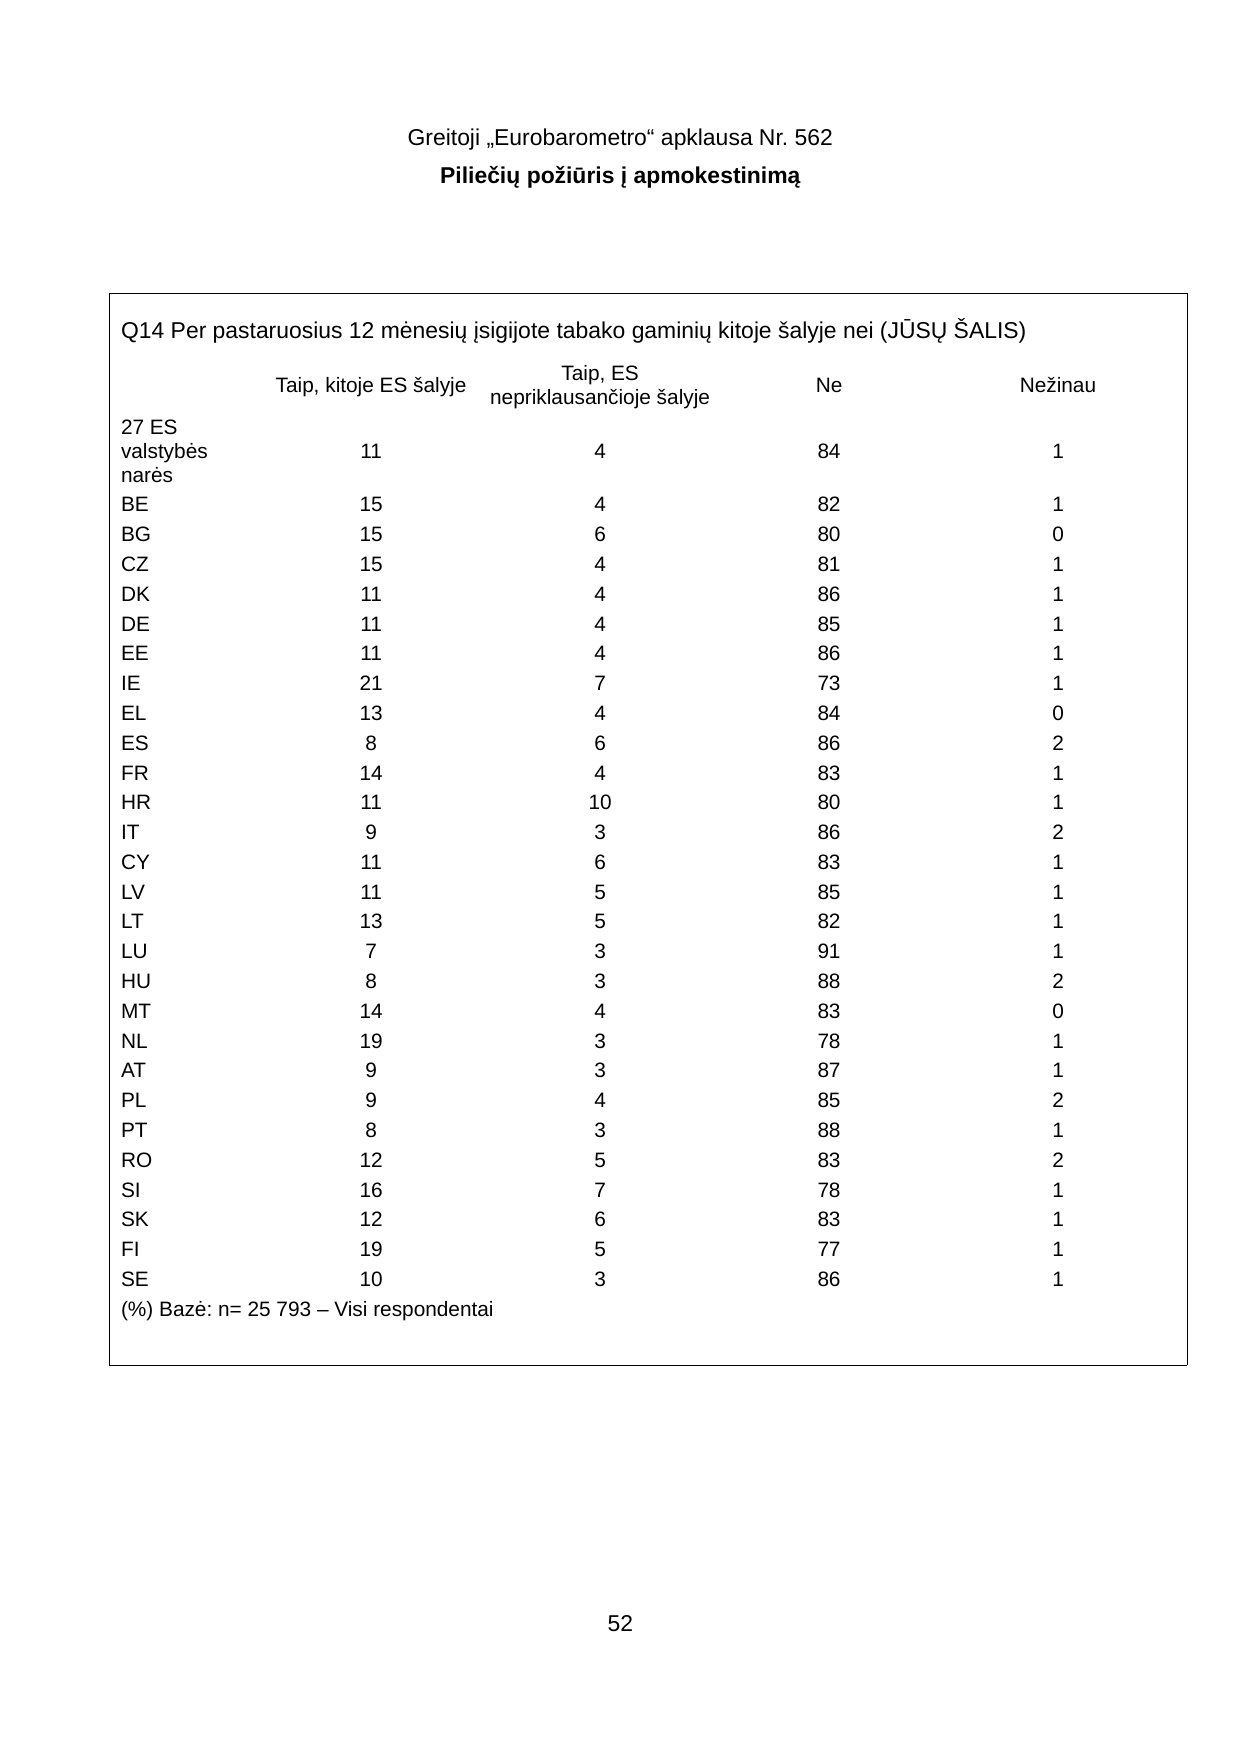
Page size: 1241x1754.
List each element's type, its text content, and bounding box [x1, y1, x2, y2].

table_cell 1 [943, 1055, 1172, 1085]
table_cell 3 [485, 1055, 714, 1085]
table_cell LT [118, 906, 256, 936]
table_cell 85 [714, 1085, 943, 1115]
table_cell SE [118, 1264, 256, 1294]
table_cell 1 [943, 668, 1172, 698]
table_cell DK [118, 579, 256, 608]
table_cell 6 [485, 728, 714, 757]
table_cell 77 [714, 1234, 943, 1264]
table_cell 4 [485, 996, 714, 1026]
table_cell [118, 358, 256, 412]
table_cell 1 [943, 1026, 1172, 1055]
table_cell 85 [714, 877, 943, 906]
table_cell 11 [256, 609, 485, 638]
table_cell 4 [485, 698, 714, 728]
table_cell 0 [943, 698, 1172, 728]
table_cell 86 [714, 728, 943, 757]
table_cell LU [118, 936, 256, 966]
table_cell 1 [943, 489, 1172, 519]
table_cell 8 [256, 966, 485, 996]
table_cell 83 [714, 847, 943, 877]
table_cell 0 [943, 996, 1172, 1026]
table_cell HR [118, 787, 256, 817]
table_cell 3 [485, 966, 714, 996]
table_cell 83 [714, 1145, 943, 1174]
table_cell 2 [943, 817, 1172, 847]
table_cell Taip, ES nepriklausančioje šalyje [485, 358, 714, 412]
table_cell 9 [256, 1085, 485, 1115]
table_cell CY [118, 847, 256, 877]
table_cell 9 [256, 1055, 485, 1085]
table_cell 3 [485, 1026, 714, 1055]
table_cell SK [118, 1204, 256, 1234]
table_cell 78 [714, 1175, 943, 1204]
table_cell 7 [485, 1175, 714, 1204]
table_cell IT [118, 817, 256, 847]
table_cell 15 [256, 489, 485, 519]
table_cell 8 [256, 1115, 485, 1145]
table_cell 1 [943, 1264, 1172, 1294]
table_cell 4 [485, 638, 714, 668]
table_cell 3 [485, 1264, 714, 1294]
table_cell 85 [714, 609, 943, 638]
table_cell 86 [714, 579, 943, 608]
table_cell 1 [943, 412, 1172, 489]
table_cell Taip, kitoje ES šalyje [256, 358, 485, 412]
table_cell 6 [485, 1204, 714, 1234]
table_cell 15 [256, 549, 485, 579]
table_cell IE [118, 668, 256, 698]
table_cell 6 [485, 519, 714, 549]
table_cell 4 [485, 609, 714, 638]
table_cell 11 [256, 412, 485, 489]
table_cell 10 [485, 787, 714, 817]
table_cell 1 [943, 609, 1172, 638]
table_cell 84 [714, 412, 943, 489]
table_cell 1 [943, 1234, 1172, 1264]
table_cell 11 [256, 787, 485, 817]
table_cell 1 [943, 579, 1172, 608]
table_cell 83 [714, 758, 943, 787]
table_cell 13 [256, 906, 485, 936]
table_cell 1 [943, 906, 1172, 936]
table_cell 5 [485, 1234, 714, 1264]
table_cell DE [118, 609, 256, 638]
table_cell RO [118, 1145, 256, 1174]
table_cell SI [118, 1175, 256, 1204]
table_cell 4 [485, 549, 714, 579]
table_cell Ne [714, 358, 943, 412]
table_cell PL [118, 1085, 256, 1115]
table_cell 3 [485, 1115, 714, 1145]
table_cell 1 [943, 877, 1172, 906]
table_cell 82 [714, 489, 943, 519]
table_cell 5 [485, 906, 714, 936]
table_cell FR [118, 758, 256, 787]
table_cell 14 [256, 996, 485, 1026]
table_cell 21 [256, 668, 485, 698]
table_cell 15 [256, 519, 485, 549]
table_cell MT [118, 996, 256, 1026]
table_cell HU [118, 966, 256, 996]
table_cell 1 [943, 638, 1172, 668]
table_cell BG [118, 519, 256, 549]
table_cell FI [118, 1234, 256, 1264]
table_cell 86 [714, 817, 943, 847]
table_cell 78 [714, 1026, 943, 1055]
table_cell 11 [256, 638, 485, 668]
table_cell 4 [485, 1085, 714, 1115]
table_cell 73 [714, 668, 943, 698]
table_cell 12 [256, 1204, 485, 1234]
table_cell 27 ES valstybės narės [118, 412, 256, 489]
table_cell 88 [714, 1115, 943, 1145]
table_cell 2 [943, 1085, 1172, 1115]
table_cell 9 [256, 817, 485, 847]
table_cell Nežinau [943, 358, 1172, 412]
table_cell 80 [714, 787, 943, 817]
table_cell 1 [943, 1204, 1172, 1234]
table_cell BE [118, 489, 256, 519]
table_cell 0 [943, 519, 1172, 549]
table_cell 80 [714, 519, 943, 549]
table_cell 1 [943, 1115, 1172, 1145]
table_cell 2 [943, 966, 1172, 996]
table_cell 87 [714, 1055, 943, 1085]
table_cell PT [118, 1115, 256, 1145]
table_cell 1 [943, 936, 1172, 966]
table_cell 4 [485, 489, 714, 519]
table_cell 7 [256, 936, 485, 966]
table_cell 81 [714, 549, 943, 579]
table_cell 83 [714, 996, 943, 1026]
table_cell 14 [256, 758, 485, 787]
table_cell 86 [714, 1264, 943, 1294]
table_cell 13 [256, 698, 485, 728]
table_cell 1 [943, 549, 1172, 579]
table_cell CZ [118, 549, 256, 579]
table_cell 86 [714, 638, 943, 668]
table_cell 4 [485, 579, 714, 608]
table_cell 4 [485, 412, 714, 489]
table_cell 11 [256, 579, 485, 608]
table_cell 19 [256, 1234, 485, 1264]
table_cell 7 [485, 668, 714, 698]
table_cell 10 [256, 1264, 485, 1294]
table_cell 2 [943, 728, 1172, 757]
table_cell 82 [714, 906, 943, 936]
table_cell 5 [485, 1145, 714, 1174]
table_cell 5 [485, 877, 714, 906]
table_cell 84 [714, 698, 943, 728]
table_cell EE [118, 638, 256, 668]
table_cell 83 [714, 1204, 943, 1234]
table_cell 8 [256, 728, 485, 757]
table_cell 1 [943, 847, 1172, 877]
table_cell 91 [714, 936, 943, 966]
table_cell 1 [943, 1175, 1172, 1204]
table_cell LV [118, 877, 256, 906]
table_cell 11 [256, 847, 485, 877]
table_cell 16 [256, 1175, 485, 1204]
table_cell 1 [943, 758, 1172, 787]
table_cell 11 [256, 877, 485, 906]
table_cell 3 [485, 817, 714, 847]
table_cell NL [118, 1026, 256, 1055]
table_cell 12 [256, 1145, 485, 1174]
table_cell 1 [943, 787, 1172, 817]
table_cell 19 [256, 1026, 485, 1055]
table_cell EL [118, 698, 256, 728]
table_cell 4 [485, 758, 714, 787]
table_cell AT [118, 1055, 256, 1085]
table_cell (%) Bazė: n= 25 793 – Visi respondentai [118, 1294, 1172, 1323]
table_cell 6 [485, 847, 714, 877]
table_cell 88 [714, 966, 943, 996]
table_header Q14 Per pastaruosius 12 mėnesių įsigijote tabako gaminių kitoje šalyje nei (JŪSŲ ŠALIS) [118, 302, 1172, 358]
table_cell ES [118, 728, 256, 757]
table_cell 3 [485, 936, 714, 966]
table_cell 2 [943, 1145, 1172, 1174]
